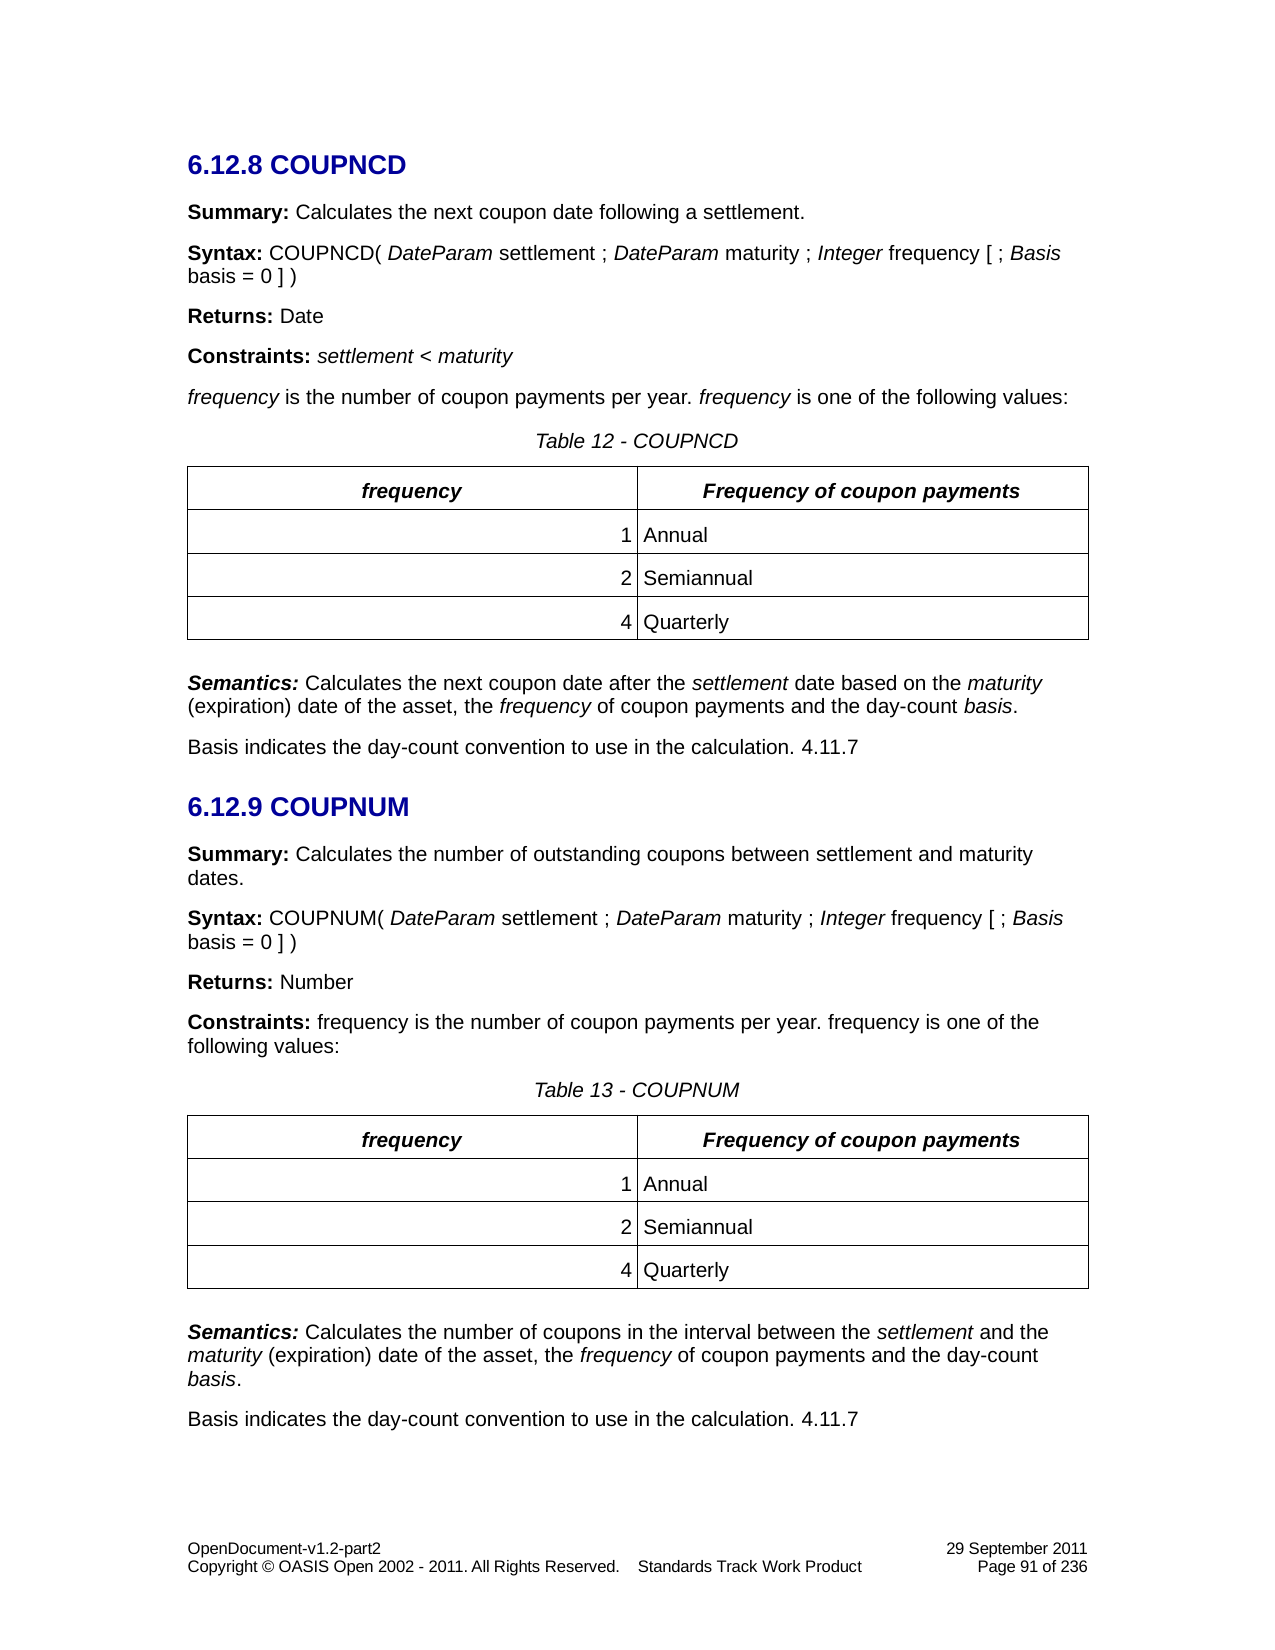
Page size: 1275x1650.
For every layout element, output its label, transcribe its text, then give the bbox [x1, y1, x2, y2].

table_cell 4 [188, 597, 637, 639]
table_cell 2 [188, 1202, 637, 1245]
subtitle COUPNCD [187, 150, 1088, 180]
table_cell Semiannual [638, 1202, 1088, 1245]
text Syntax: COUPNUM( DateParam settlement ; DateParam maturity ; Integer frequency [ ; Basis basis = 0 ] ) [187, 907, 1088, 954]
table_cell Quarterly [638, 597, 1088, 639]
table_header Frequency of coupon payments [638, 467, 1088, 509]
text Constraints: settlement < maturity [187, 345, 1088, 368]
text Basis indicates the day-count convention to use in the calculation. 4.11.7 [187, 1407, 1088, 1431]
table_header frequency [188, 467, 637, 509]
text Syntax: COUPNCD( DateParam settlement ; DateParam maturity ; Integer frequency [ ; Basis basis = 0 ] ) [187, 241, 1088, 288]
table_cell 1 [188, 1159, 637, 1201]
text Summary: Calculates the number of outstanding coupons between settlement and maturity dates. [187, 843, 1088, 890]
table_cell Annual [638, 510, 1088, 552]
text Basis indicates the day-count convention to use in the calculation. 4.11.7 [187, 735, 1088, 759]
text Returns: Number [187, 970, 1088, 994]
table_cell Annual [638, 1159, 1088, 1201]
text Constraints: frequency is the number of coupon payments per year. frequency is one of the following values: [187, 1011, 1088, 1058]
table_cell 2 [188, 554, 637, 596]
table_header frequency [188, 1116, 637, 1158]
subtitle COUPNUM [187, 792, 1088, 822]
text Table 13 - COUPNUM [187, 1078, 1088, 1102]
table_cell Semiannual [638, 554, 1088, 596]
table_cell 4 [188, 1246, 637, 1288]
text Summary: Calculates the next coupon date following a settlement. [187, 201, 1088, 224]
text Semantics: Calculates the number of coupons in the interval between the settlement and the maturity (expiration) date of the asset, the frequency of coupon payments and the day-count basis. [187, 1297, 1088, 1391]
table_cell 1 [188, 510, 637, 552]
text Semantics: Calculates the next coupon date after the settlement date based on the maturity (expiration) date of the asset, the frequency of coupon payments and the day-count basis. [187, 648, 1088, 718]
table_header Frequency of coupon payments [638, 1116, 1088, 1158]
table_cell Quarterly [638, 1246, 1088, 1288]
text Returns: Date [187, 305, 1088, 328]
text Table 12 - COUPNCD [187, 429, 1088, 453]
text frequency is the number of coupon payments per year. frequency is one of the following values: [187, 385, 1088, 409]
